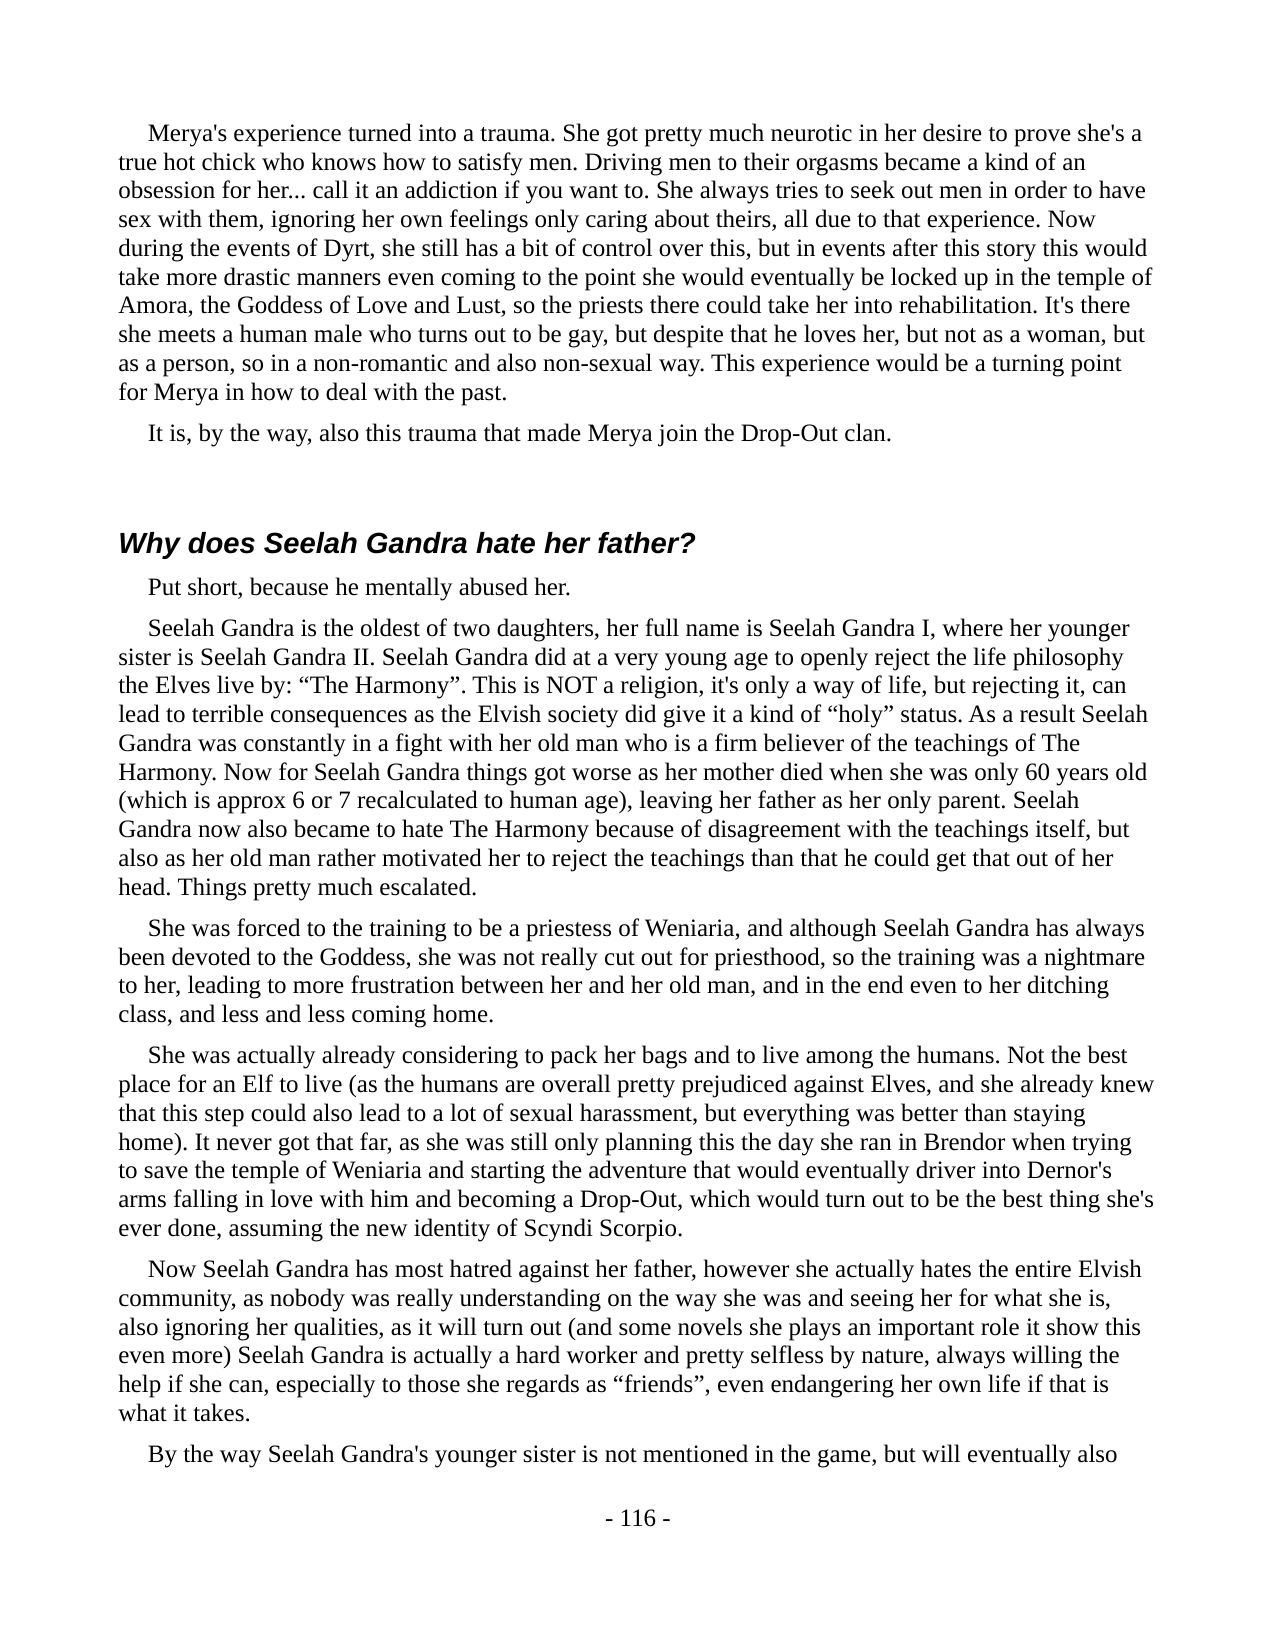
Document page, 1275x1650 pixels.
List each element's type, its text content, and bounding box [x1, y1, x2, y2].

text It is, by the way, also this trauma that made Merya join the Drop-Out clan. [118, 418, 1157, 447]
text She was forced to the training to be a priestess of Weniaria, and although Seelah Gandra has always been devoted to the Goddess, she was not really cut out for priesthood, so the training was a nightmare to her, leading to more frustration between her and her old man, and in the end even to her ditching class, and less and less coming home. [118, 913, 1157, 1028]
text She was actually already considering to pack her bags and to live among the humans. Not the best place for an Elf to live (as the humans are overall pretty prejudiced against Elves, and she already knew that this step could also lead to a lot of sexual harassment, but everything was better than staying home). It never got that far, as she was still only planning this the day she ran in Brendor when trying to save the temple of Weniaria and starting the adventure that would eventually driver into Dernor's arms falling in love with him and becoming a Drop-Out, which would turn out to be the best thing she's ever done, assuming the new identity of Scyndi Scorpio. [118, 1040, 1157, 1242]
text Seelah Gandra is the oldest of two daughters, her full name is Seelah Gandra I, where her younger sister is Seelah Gandra II. Seelah Gandra did at a very young age to openly reject the life philosophy the Elves live by: “The Harmony”. This is NOT a religion, it's only a way of life, but rejecting it, can lead to terrible consequences as the Elvish society did give it a kind of “holy” status. As a result Seelah Gandra was constantly in a fight with her old man who is a firm believer of the teachings of The Harmony. Now for Seelah Gandra things got worse as her mother died when she was only 60 years old (which is approx 6 or 7 recalculated to human age), leaving her father as her only parent. Seelah Gandra now also became to hate The Harmony because of disagreement with the teachings itself, but also as her old man rather motivated her to reject the teachings than that he could get that out of her head. Things pretty much escalated. [118, 613, 1157, 900]
subtitle Why does Seelah Gandra hate her father? [118, 526, 1157, 559]
text Put short, because he mentally abused her. [118, 572, 1157, 600]
text Merya's experience turned into a trauma. She got pretty much neurotic in her desire to prove she's a true hot chick who knows how to satisfy men. Driving men to their orgasms became a kind of an obsession for her... call it an addiction if you want to. She always tries to seek out men in order to have sex with them, ignoring her own feelings only caring about theirs, all due to that experience. Now during the events of Dyrt, she still has a bit of control over this, but in events after this story this would take more drastic manners even coming to the point she would eventually be locked up in the temple of Amora, the Goddess of Love and Lust, so the priests there could take her into rehabilitation. It's there she meets a human male who turns out to be gay, but despite that he loves her, but not as a woman, but as a person, so in a non-romantic and also non-sexual way. This experience would be a turning point for Merya in how to deal with the past. [118, 118, 1157, 406]
text Now Seelah Gandra has most hatred against her father, however she actually hates the entire Elvish community, as nobody was really understanding on the way she was and seeing her for what she is, also ignoring her qualities, as it will turn out (and some novels she plays an important role it show this even more) Seelah Gandra is actually a hard worker and pretty selfless by nature, always willing the help if she can, especially to those she regards as “friends”, even endangering her own life if that is what it takes. [118, 1254, 1157, 1427]
text By the way Seelah Gandra's younger sister is not mentioned in the game, but will eventually also [118, 1439, 1157, 1468]
